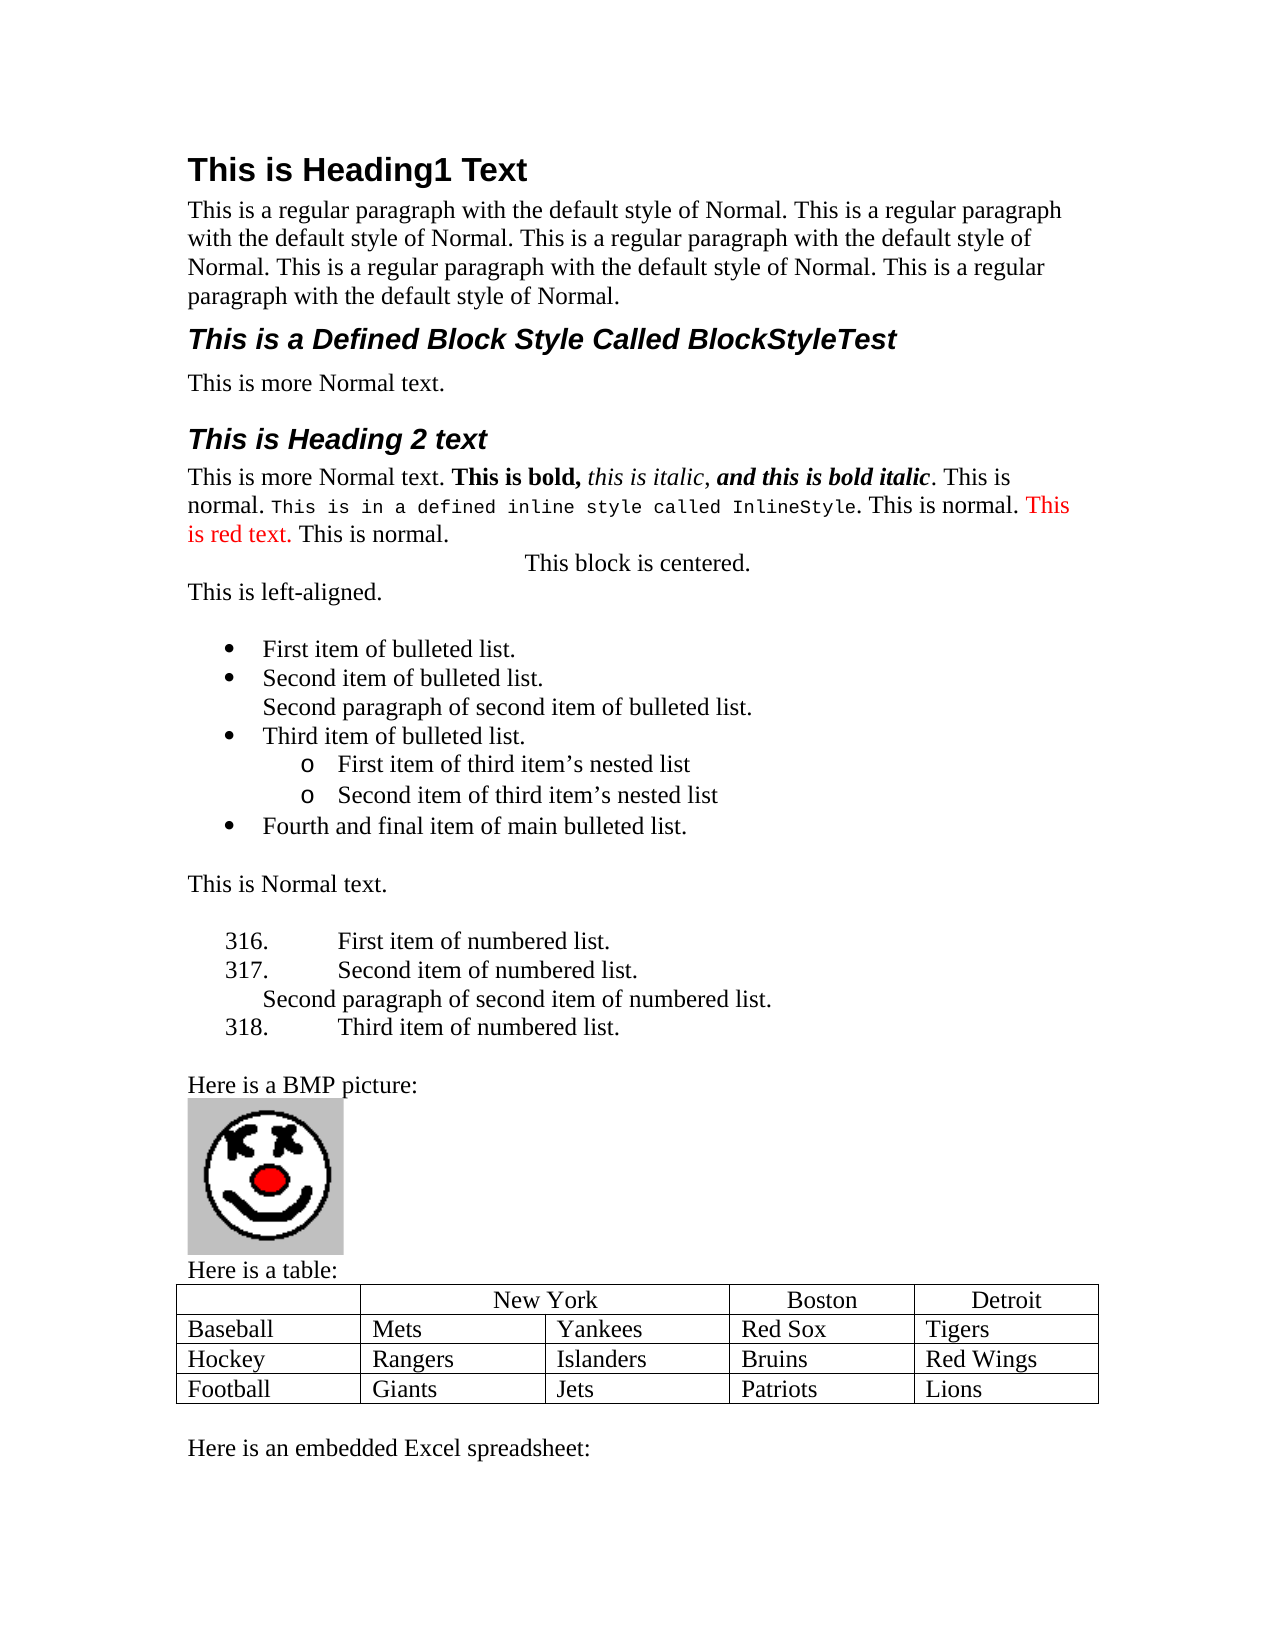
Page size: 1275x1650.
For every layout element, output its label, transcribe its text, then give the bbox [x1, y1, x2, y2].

table_cell Lions [915, 1374, 1098, 1403]
list First item of bulleted list. [225, 634, 1087, 663]
table_header Detroit [915, 1285, 1098, 1313]
table_header New York [361, 1285, 729, 1313]
text This is a Defined Block Style Called BlockStyleTest [187, 322, 1087, 356]
text Here is an embedded Excel spreadsheet: [187, 1433, 1087, 1461]
table_cell Hockey [177, 1344, 360, 1373]
table_cell Red Wings [915, 1344, 1098, 1373]
text Here is a BMP picture: [187, 1070, 1087, 1099]
text This is a regular paragraph with the default style of Normal. This is a regular paragraph with the default style of Normal. This is a regular paragraph with the default style of Normal. This is a regular paragraph with the default style of Normal. This is a regular paragraph with the default style of Normal. [187, 195, 1087, 310]
text This is Normal text. [187, 869, 1087, 897]
table_cell Tigers [915, 1315, 1098, 1343]
text This block is centered. [187, 548, 1087, 577]
table_cell Bruins [730, 1344, 914, 1373]
list Third item of bulleted list. [225, 721, 1087, 749]
table_cell Rangers [361, 1344, 545, 1373]
table_cell Baseball [177, 1315, 360, 1343]
table_cell Jets [546, 1374, 729, 1403]
table_header Boston [730, 1285, 914, 1313]
list Fourth and final item of main bulleted list. [225, 811, 1087, 840]
table_cell Giants [361, 1374, 545, 1403]
table_header [177, 1285, 360, 1313]
subtitle This is Heading1 Text [187, 150, 1087, 188]
picture [187, 1098, 344, 1255]
text This is more Normal text. [187, 368, 1087, 397]
text Second paragraph of second item of numbered list. [262, 984, 1087, 1012]
text Here is a table: [187, 1255, 1087, 1284]
list Second item of bulleted list. [225, 663, 1087, 692]
table_cell Patriots [730, 1374, 914, 1403]
list First item of numbered list. [225, 926, 1087, 955]
text This is more Normal text. This is bold, this is italic, and this is bold italic. This is normal. This is in a defined inline style called InlineStyle. This is normal. This is red text. This is normal. [187, 462, 1087, 548]
text This is left-aligned. [187, 577, 1087, 606]
list Third item of numbered list. [225, 1012, 1087, 1041]
list Second item of third item’s nested list [300, 780, 1087, 811]
subtitle This is Heading 2 text [187, 422, 1087, 456]
list Second item of numbered list. [225, 955, 1087, 984]
list First item of third item’s nested list [300, 749, 1087, 780]
table_cell Islanders [546, 1344, 729, 1373]
table_cell Football [177, 1374, 360, 1403]
table_cell Yankees [546, 1315, 729, 1343]
text Second paragraph of second item of bulleted list. [262, 692, 1087, 721]
table_cell Mets [361, 1315, 545, 1343]
table_cell Red Sox [730, 1315, 914, 1343]
